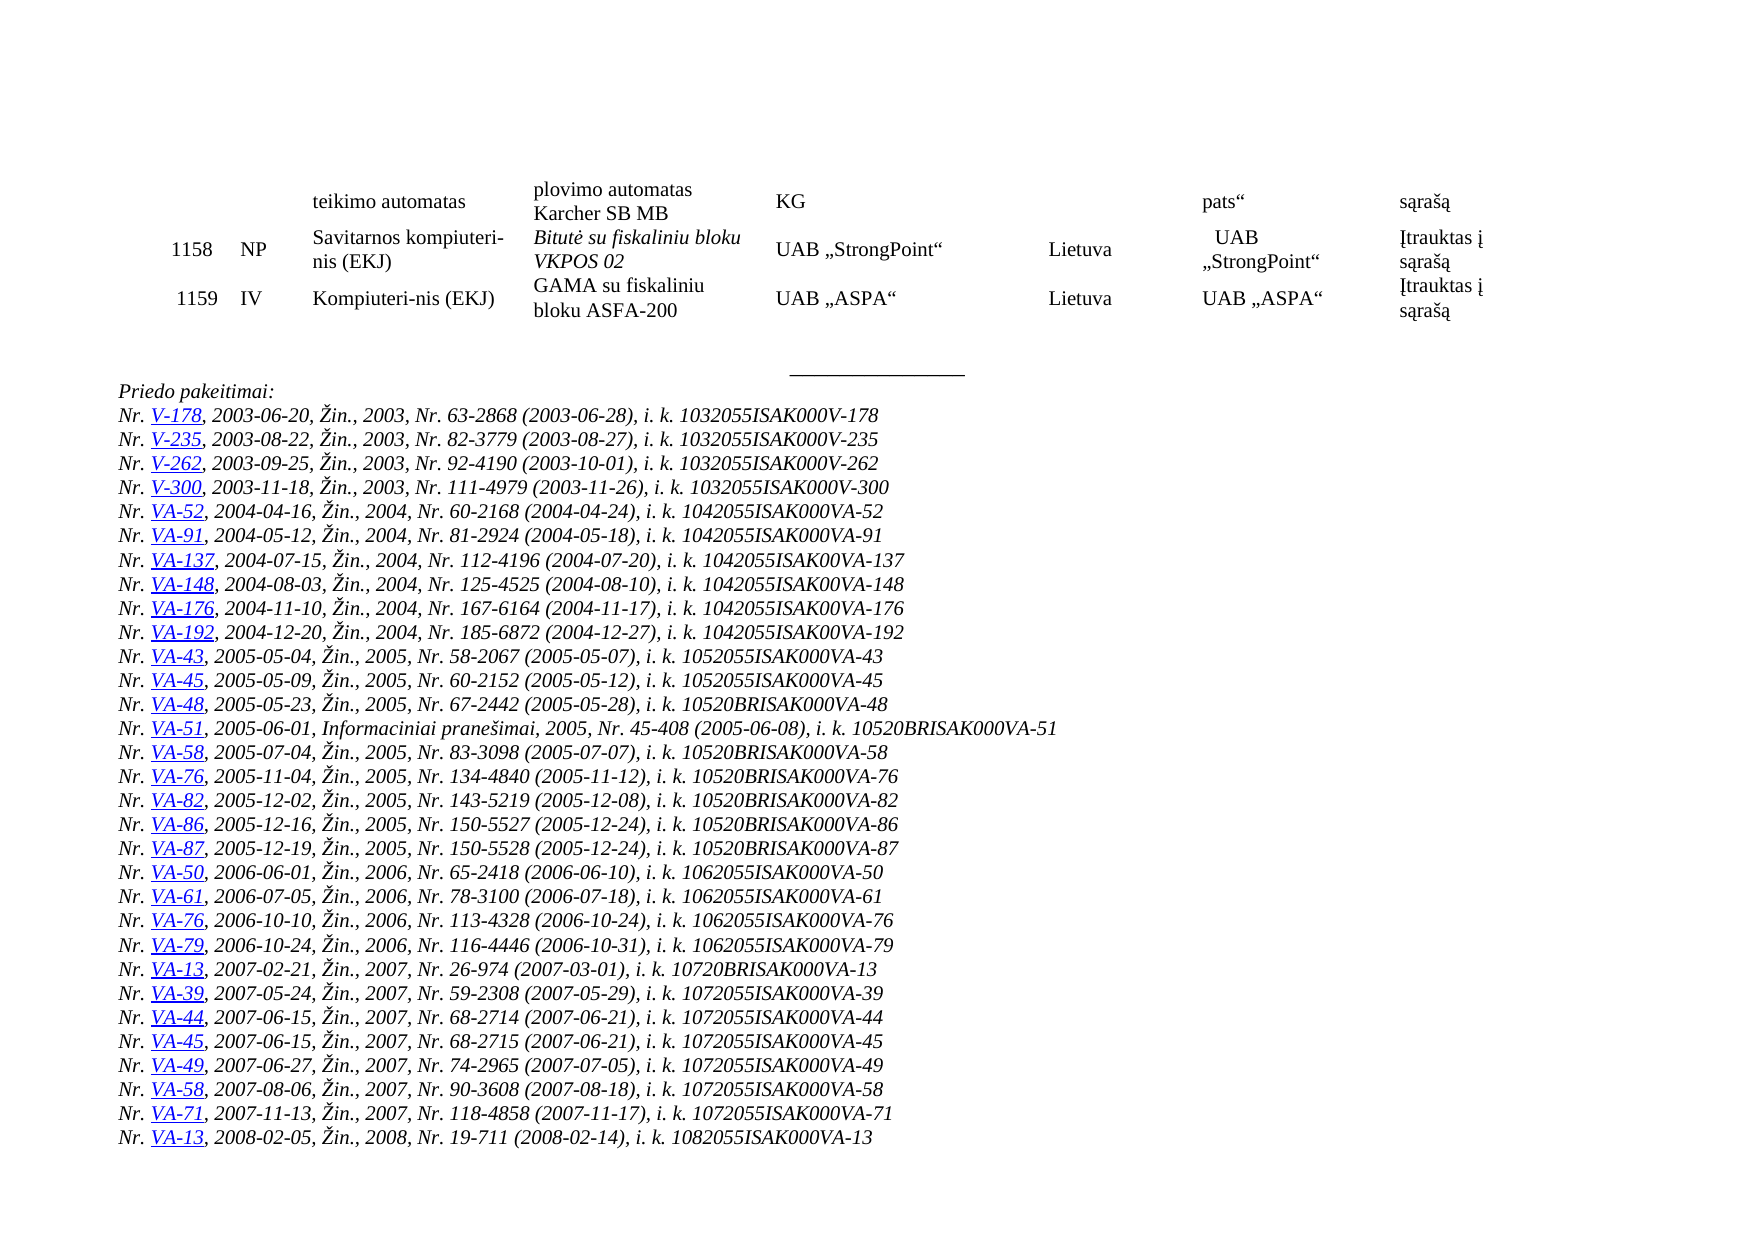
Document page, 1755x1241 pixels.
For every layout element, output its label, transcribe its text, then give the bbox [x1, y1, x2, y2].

text Nr. VA-137, 2004-07-15, Žin., 2004, Nr. 112-4196 (2004-07-20), i. k. 1042055ISAK00VA-137 [118, 547, 1636, 572]
table_cell GAMA su fiskaliniu bloku ASFA-200 [522, 274, 764, 322]
table_cell 1159 [100, 274, 229, 322]
table_cell UAB „ASPA“ [764, 274, 1037, 322]
text Nr. VA-86, 2005-12-16, Žin., 2005, Nr. 150-5527 (2005-12-24), i. k. 10520BRISAK000VA-86 [118, 812, 1636, 836]
text Nr. VA-82, 2005-12-02, Žin., 2005, Nr. 143-5219 (2005-12-08), i. k. 10520BRISAK000VA-82 [118, 788, 1636, 812]
text Nr. VA-79, 2006-10-24, Žin., 2006, Nr. 116-4446 (2006-10-31), i. k. 1062055ISAK000VA-79 [118, 932, 1636, 957]
text Nr. VA-45, 2005-05-09, Žin., 2005, Nr. 60-2152 (2005-05-12), i. k. 1052055ISAK000VA-45 [118, 668, 1636, 692]
text Nr. VA-13, 2008-02-05, Žin., 2008, Nr. 19-711 (2008-02-14), i. k. 1082055ISAK000VA-13 [118, 1125, 1636, 1149]
table_cell pats“ [1191, 177, 1388, 225]
text Nr. VA-58, 2005-07-04, Žin., 2005, Nr. 83-3098 (2005-07-07), i. k. 10520BRISAK000VA-58 [118, 740, 1636, 764]
table_cell Kompiuteri-nis (EKJ) [301, 274, 522, 322]
text Nr. VA-39, 2007-05-24, Žin., 2007, Nr. 59-2308 (2007-05-29), i. k. 1072055ISAK000VA-39 [118, 981, 1636, 1005]
text Nr. VA-52, 2004-04-16, Žin., 2004, Nr. 60-2168 (2004-04-24), i. k. 1042055ISAK000VA-52 [118, 499, 1636, 523]
table_cell Lietuva [1037, 225, 1191, 273]
text Nr. VA-192, 2004-12-20, Žin., 2004, Nr. 185-6872 (2004-12-27), i. k. 1042055ISAK00VA-192 [118, 620, 1636, 644]
table_cell Bitutė su fiskaliniu bloku VKPOS 02 [522, 225, 764, 273]
text Nr. VA-76, 2005-11-04, Žin., 2005, Nr. 134-4840 (2005-11-12), i. k. 10520BRISAK000VA-76 [118, 764, 1636, 788]
text Nr. VA-71, 2007-11-13, Žin., 2007, Nr. 118-4858 (2007-11-17), i. k. 1072055ISAK000VA-71 [118, 1101, 1636, 1125]
text Nr. VA-61, 2006-07-05, Žin., 2006, Nr. 78-3100 (2006-07-18), i. k. 1062055ISAK000VA-61 [118, 884, 1636, 908]
table_cell Savitarnos kompiuteri-nis (EKJ) [301, 225, 522, 273]
text Nr. VA-51, 2005-06-01, Informaciniai pranešimai, 2005, Nr. 45-408 (2005-06-08), i. k. 10520BRISAK000VA-51 [118, 716, 1636, 740]
table_cell sąrašą [1388, 177, 1536, 225]
text Nr. VA-76, 2006-10-10, Žin., 2006, Nr. 113-4328 (2006-10-24), i. k. 1062055ISAK000VA-76 [118, 908, 1636, 932]
table_cell 1158 [100, 225, 229, 273]
text Nr. VA-43, 2005-05-04, Žin., 2005, Nr. 58-2067 (2005-05-07), i. k. 1052055ISAK000VA-43 [118, 644, 1636, 668]
text Nr. VA-176, 2004-11-10, Žin., 2004, Nr. 167-6164 (2004-11-17), i. k. 1042055ISAK00VA-176 [118, 596, 1636, 620]
table_cell [1037, 177, 1191, 225]
text ______________ [118, 350, 1636, 379]
text Nr. VA-13, 2007-02-21, Žin., 2007, Nr. 26-974 (2007-03-01), i. k. 10720BRISAK000VA-13 [118, 957, 1636, 981]
text Priedo pakeitimai: [118, 379, 1636, 403]
text Nr. V-300, 2003-11-18, Žin., 2003, Nr. 111-4979 (2003-11-26), i. k. 1032055ISAK000V-300 [118, 475, 1636, 499]
text Nr. VA-148, 2004-08-03, Žin., 2004, Nr. 125-4525 (2004-08-10), i. k. 1042055ISAK00VA-148 [118, 572, 1636, 596]
table_cell KG [764, 177, 1037, 225]
table_cell [229, 177, 301, 225]
table_cell Įtrauktas į sąrašą [1388, 274, 1536, 322]
text Nr. V-178, 2003-06-20, Žin., 2003, Nr. 63-2868 (2003-06-28), i. k. 1032055ISAK000V-178 [118, 403, 1636, 427]
text Nr. V-262, 2003-09-25, Žin., 2003, Nr. 92-4190 (2003-10-01), i. k. 1032055ISAK000V-262 [118, 451, 1636, 475]
table_cell Lietuva [1037, 274, 1191, 322]
text Nr. VA-45, 2007-06-15, Žin., 2007, Nr. 68-2715 (2007-06-21), i. k. 1072055ISAK000VA-45 [118, 1029, 1636, 1053]
table_cell [100, 177, 229, 225]
text Nr. VA-50, 2006-06-01, Žin., 2006, Nr. 65-2418 (2006-06-10), i. k. 1062055ISAK000VA-50 [118, 860, 1636, 884]
text Nr. VA-44, 2007-06-15, Žin., 2007, Nr. 68-2714 (2007-06-21), i. k. 1072055ISAK000VA-44 [118, 1005, 1636, 1029]
table_cell UAB „ASPA“ [1191, 274, 1388, 322]
table_cell plovimo automatas Karcher SB MB [522, 177, 764, 225]
text Nr. V-235, 2003-08-22, Žin., 2003, Nr. 82-3779 (2003-08-27), i. k. 1032055ISAK000V-235 [118, 427, 1636, 451]
text Nr. VA-48, 2005-05-23, Žin., 2005, Nr. 67-2442 (2005-05-28), i. k. 10520BRISAK000VA-48 [118, 692, 1636, 716]
table_cell teikimo automatas [301, 177, 522, 225]
table_cell UAB „StrongPoint“ [764, 225, 1037, 273]
table_cell NP [229, 225, 301, 273]
table_cell Įtrauktas į sąrašą [1388, 225, 1536, 273]
text Nr. VA-49, 2007-06-27, Žin., 2007, Nr. 74-2965 (2007-07-05), i. k. 1072055ISAK000VA-49 [118, 1053, 1636, 1077]
table_cell IV [229, 274, 301, 322]
table_cell UAB „StrongPoint“ [1191, 225, 1388, 273]
text Nr. VA-91, 2004-05-12, Žin., 2004, Nr. 81-2924 (2004-05-18), i. k. 1042055ISAK000VA-91 [118, 523, 1636, 547]
text Nr. VA-87, 2005-12-19, Žin., 2005, Nr. 150-5528 (2005-12-24), i. k. 10520BRISAK000VA-87 [118, 836, 1636, 860]
text Nr. VA-58, 2007-08-06, Žin., 2007, Nr. 90-3608 (2007-08-18), i. k. 1072055ISAK000VA-58 [118, 1077, 1636, 1101]
